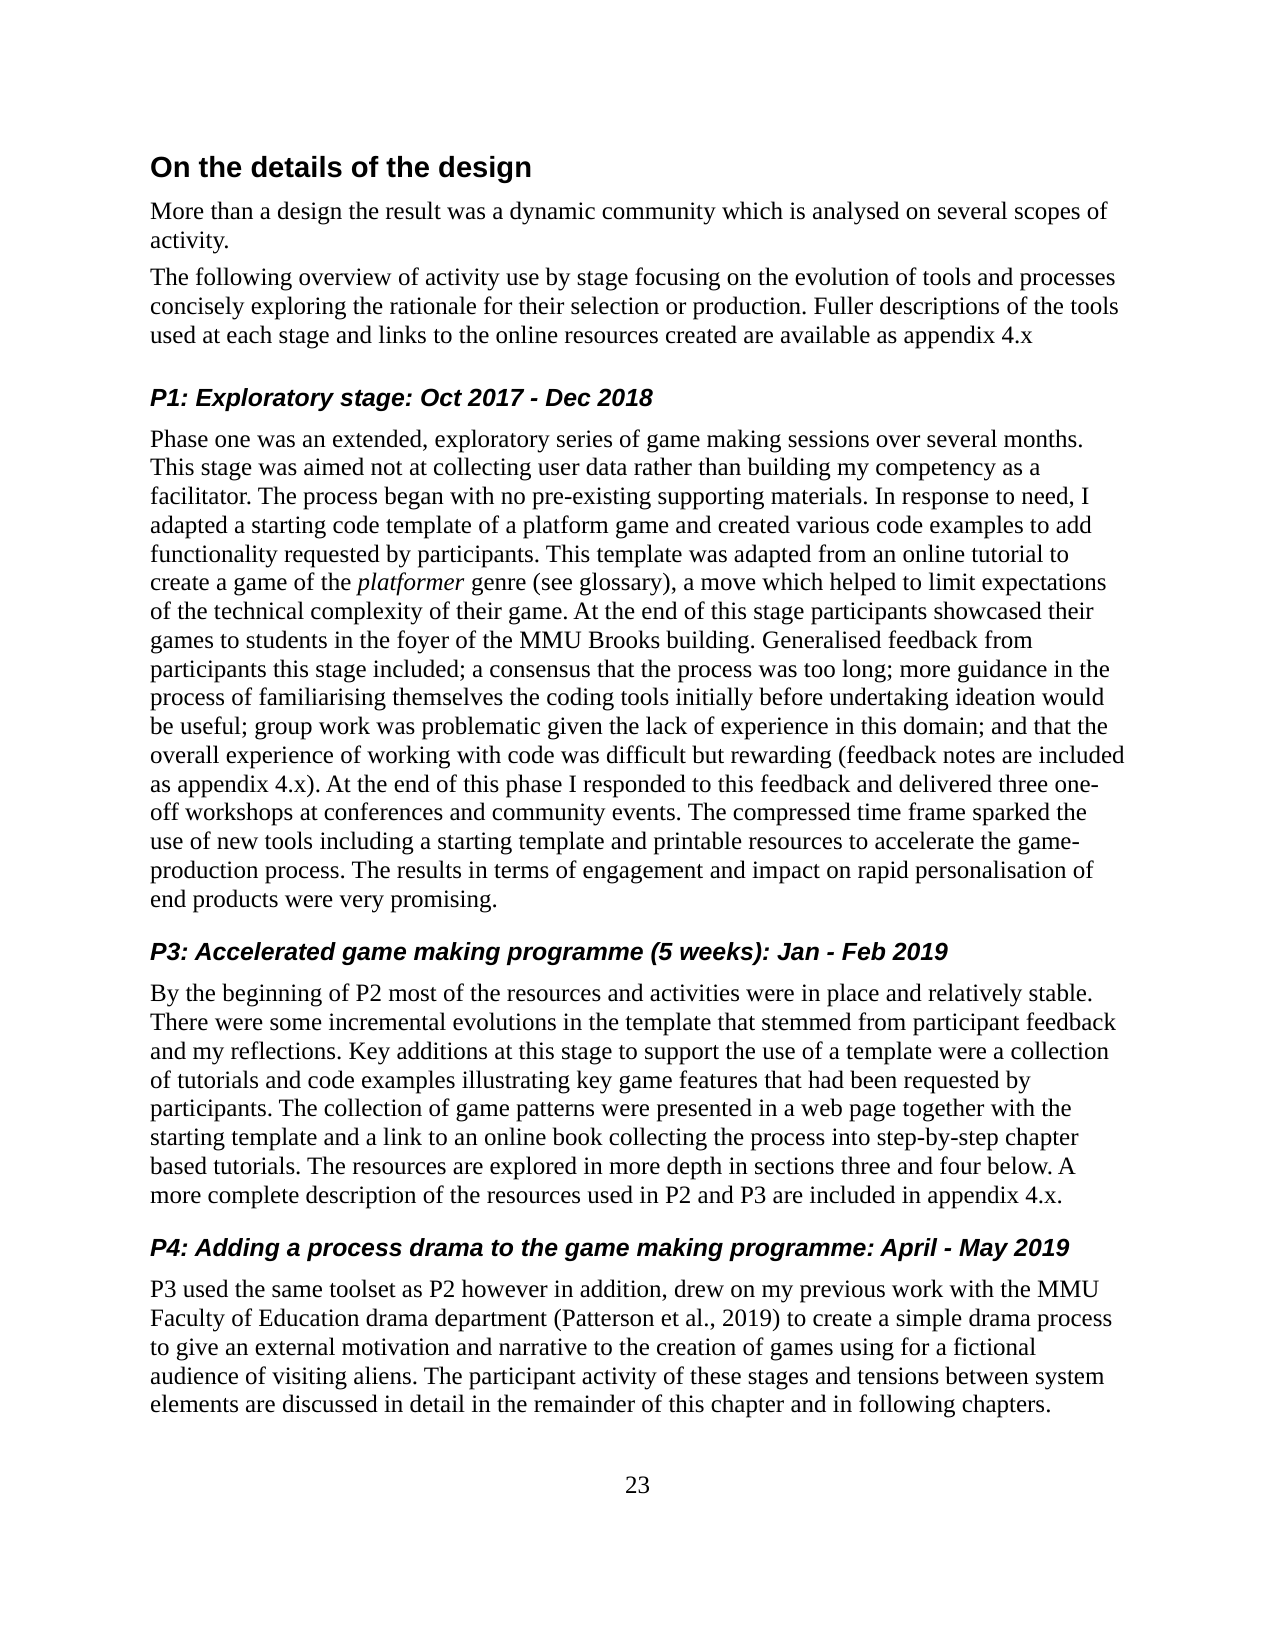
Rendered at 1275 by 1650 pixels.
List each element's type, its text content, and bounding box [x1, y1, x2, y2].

subtitle On the details of the design [150, 150, 1125, 183]
subtitle P1: Exploratory stage: Oct 2017 - Dec 2018 [150, 383, 1125, 411]
subtitle P3: Accelerated game making programme (5 weeks): Jan - Feb 2019 [150, 937, 1125, 966]
text Phase one was an extended, exploratory series of game making sessions over several months. This stage was aimed not at collecting user data rather than building my competency as a facilitator. The process began with no pre-existing supporting materials. In response to need, I adapted a starting code template of a platform game and created various code examples to add functionality requested by participants. This template was adapted from an online tutorial to create a game of the platformer genre (see glossary), a move which helped to limit expectations of the technical complexity of their game. At the end of this stage participants showcased their games to students in the foyer of the MMU Brooks building. Generalised feedback from participants this stage included; a consensus that the process was too long; more guidance in the process of familiarising themselves the coding tools initially before undertaking ideation would be useful; group work was problematic given the lack of experience in this domain; and that the overall experience of working with code was difficult but rewarding (feedback notes are included as appendix 4.x). At the end of this phase I responded to this feedback and delivered three one-off workshops at conferences and community events. The compressed time frame sparked the use of new tools including a starting template and printable resources to accelerate the game-production process. The results in terms of engagement and impact on rapid personalisation of end products were very promising. [150, 424, 1125, 912]
subtitle P4: Adding a process drama to the game making programme: April - May 2019 [150, 1233, 1125, 1262]
text More than a design the result was a dynamic community which is analysed on several scopes of activity. [150, 196, 1125, 253]
text By the beginning of P2 most of the resources and activities were in place and relatively stable. There were some incremental evolutions in the template that stemmed from participant feedback and my reflections. Key additions at this stage to support the use of a template were a collection of tutorials and code examples illustrating key game features that had been requested by participants. The collection of game patterns were presented in a web page together with the starting template and a link to an online book collecting the process into step-by-step chapter based tutorials. The resources are explored in more depth in sections three and four below. A more complete description of the resources used in P2 and P3 are included in appendix 4.x. [150, 978, 1125, 1208]
text The following overview of activity use by stage focusing on the evolution of tools and processes concisely exploring the rationale for their selection or production. Fuller descriptions of the tools used at each stage and links to the online resources created are available as appendix 4.x [150, 262, 1125, 349]
text P3 used the same toolset as P2 however in addition, drew on my previous work with the MMU Faculty of Education drama department (Patterson et al., 2019) to create a simple drama process to give an external motivation and narrative to the creation of games using for a fictional audience of visiting aliens. The participant activity of these stages and tensions between system elements are discussed in detail in the remainder of this chapter and in following chapters. [150, 1274, 1125, 1418]
